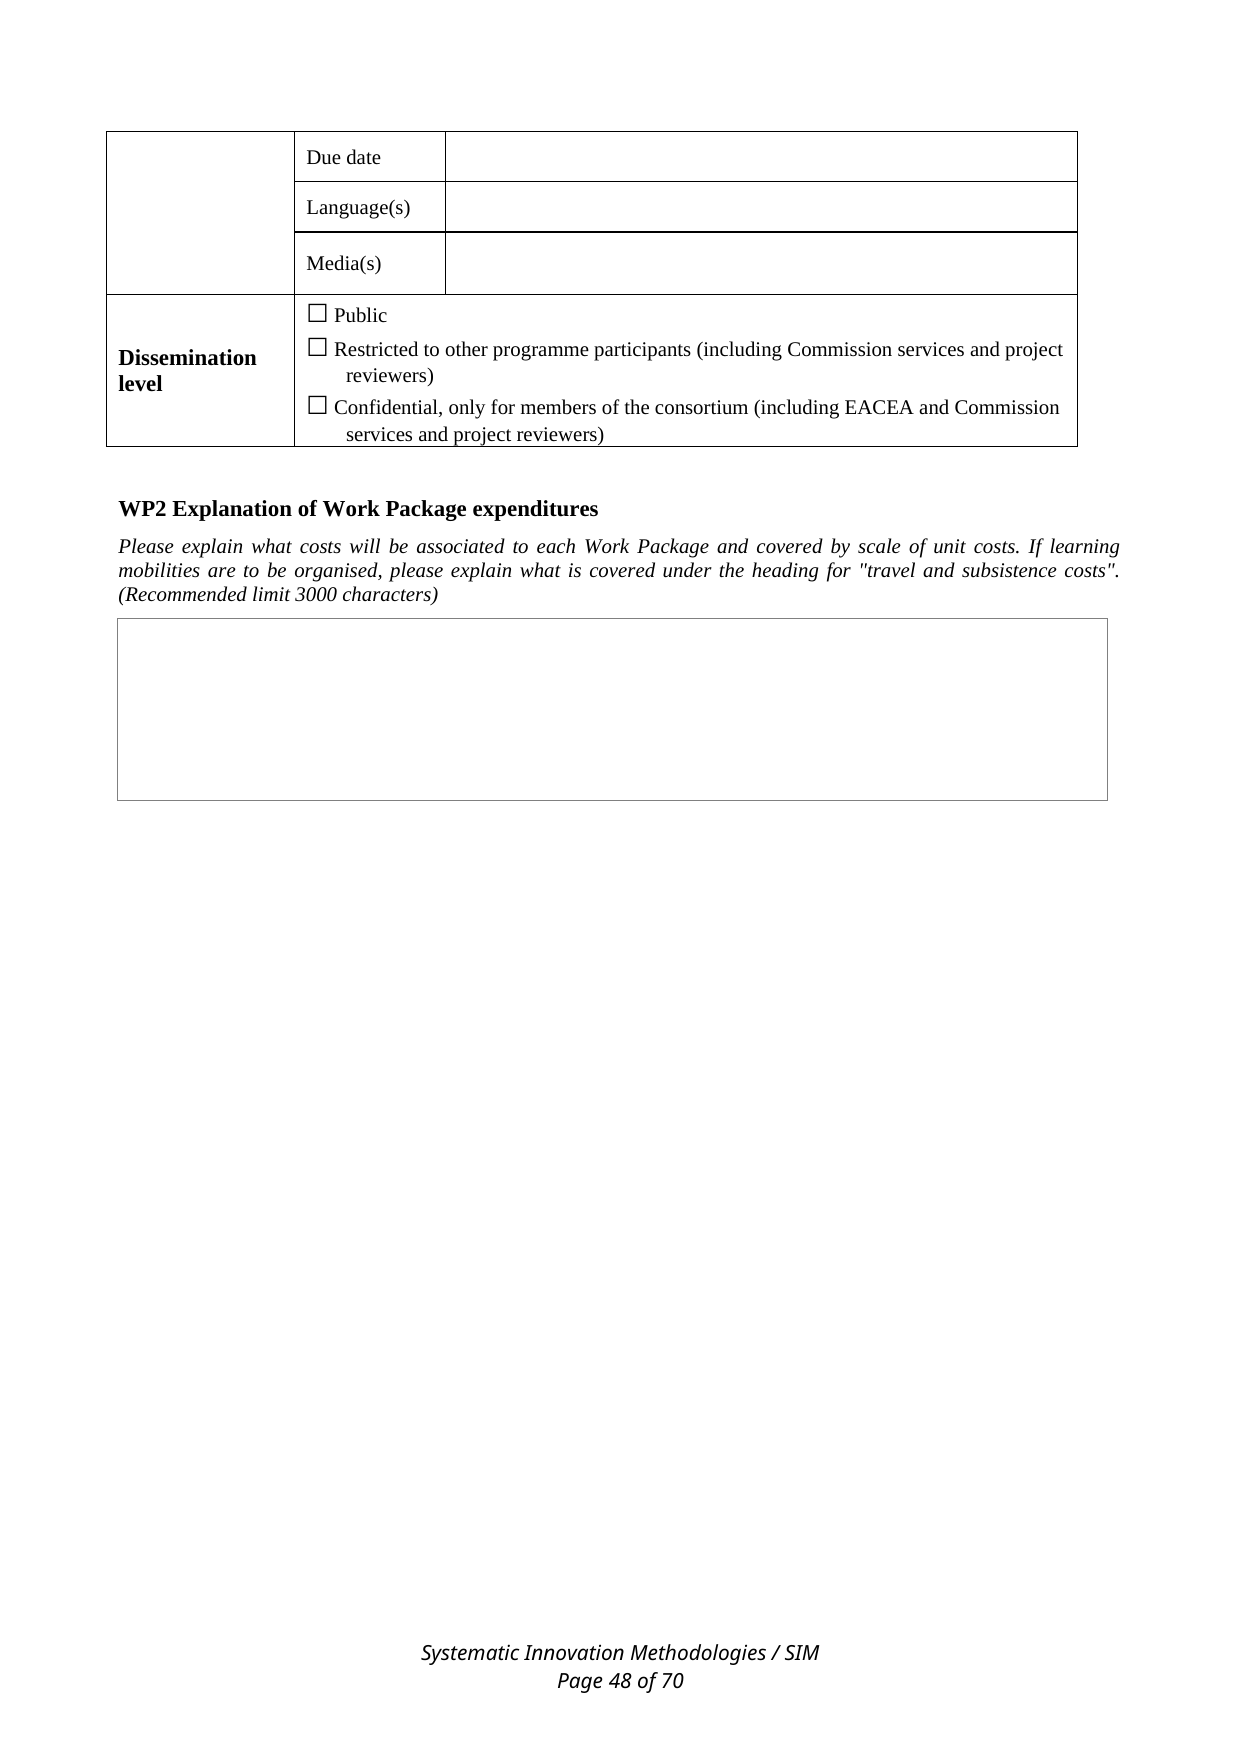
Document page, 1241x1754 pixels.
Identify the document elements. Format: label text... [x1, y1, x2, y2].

text Please explain what costs will be associated to each Work Package and covered by scale of unit costs. If learning mobilities are to be organised, please explain what is covered under the heading for "travel and subsistence costs". (Recommended limit 3000 characters) [118, 533, 1122, 606]
table_cell [446, 233, 1077, 294]
table_cell Due date [295, 132, 445, 181]
text WP2 Explanation of Work Package expenditures [118, 495, 1122, 521]
table_header [118, 619, 1107, 800]
table_cell Dissemination level [107, 295, 294, 446]
table_cell Media(s) [295, 233, 445, 294]
table_cell ☐ Public ☐ Restricted to other programme participants (including Commission services and project reviewers) ☐ Confidential, only for members of the consortium (including EACEA and Commission services and project reviewers) [295, 295, 1077, 446]
table_cell [446, 182, 1077, 231]
table_cell Language(s) [295, 182, 445, 231]
table_header [107, 132, 294, 294]
table_cell [446, 132, 1077, 181]
